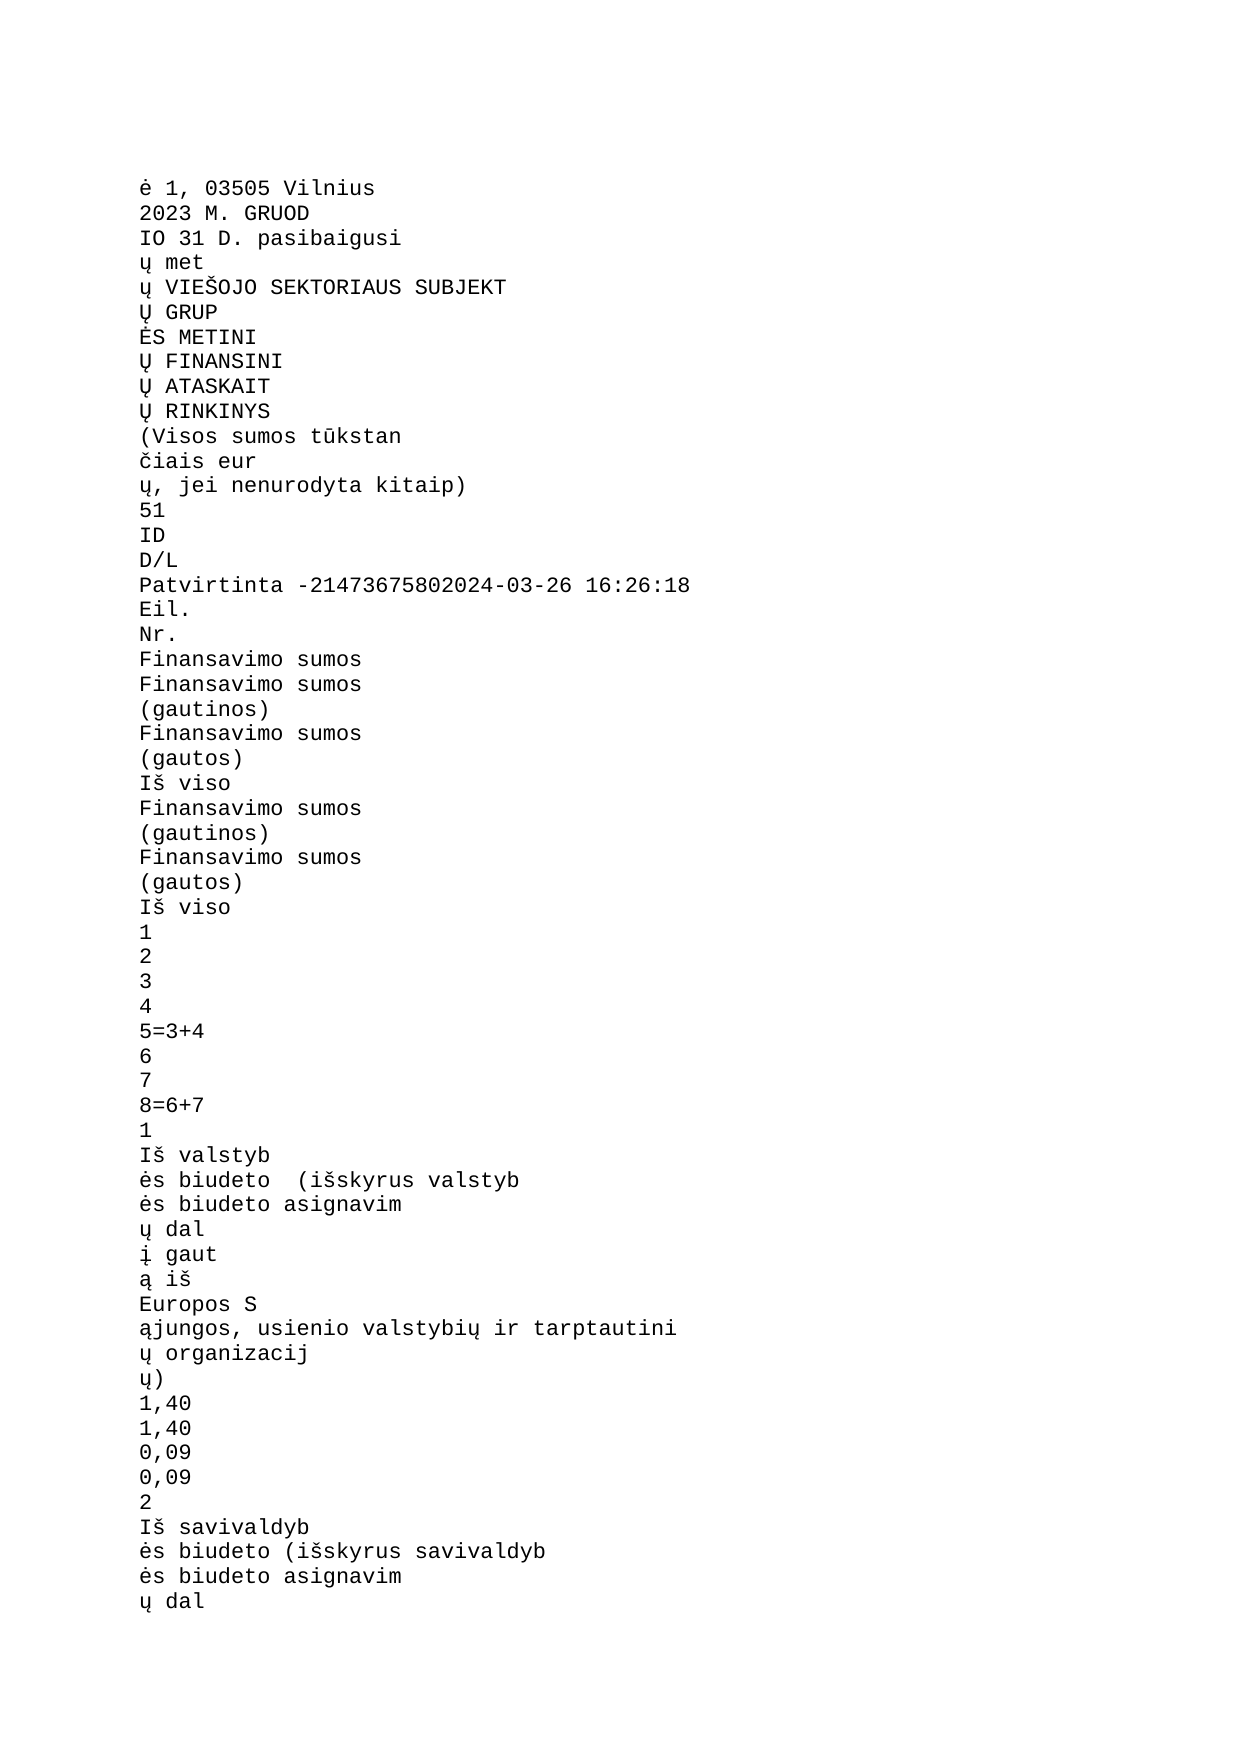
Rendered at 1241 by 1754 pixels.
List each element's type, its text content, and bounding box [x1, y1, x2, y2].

text Iš valstyb [139, 1144, 1101, 1169]
text ų organizacij [139, 1342, 1101, 1367]
text (gautinos) [139, 822, 1101, 847]
text Iš viso [139, 896, 1101, 921]
text Europos S [139, 1293, 1101, 1318]
text 2023 M. GRUOD [139, 202, 1101, 227]
text D/L [139, 549, 1101, 574]
text ų dal [139, 1218, 1101, 1243]
text ą iš [139, 1268, 1101, 1293]
text Iš savivaldyb [139, 1516, 1101, 1541]
text ės biudeto asignavim [139, 1194, 1101, 1218]
text 8=6+7 [139, 1094, 1101, 1119]
text Finansavimo sumos [139, 648, 1101, 673]
text 5=3+4 [139, 1020, 1101, 1045]
text IO 31 D. pasibaigusi [139, 227, 1101, 252]
text Ų RINKINYS [139, 400, 1101, 425]
text 1,40 [139, 1417, 1101, 1442]
text 3 [139, 971, 1101, 995]
text 1 [139, 1119, 1101, 1144]
text Patvirtinta -21473675802024-03-26 16:26:18 [139, 574, 1101, 599]
text (gautos) [139, 747, 1101, 772]
text 2 [139, 946, 1101, 971]
text ų, jei nenurodyta kitaip) [139, 475, 1101, 499]
text 1 [139, 921, 1101, 946]
text Finansavimo sumos [139, 673, 1101, 698]
text ĖS METINI [139, 326, 1101, 351]
text Finansavimo sumos [139, 723, 1101, 747]
text 7 [139, 1070, 1101, 1094]
text 6 [139, 1045, 1101, 1070]
text 0,09 [139, 1442, 1101, 1466]
text Finansavimo sumos [139, 797, 1101, 822]
text ės biudeto (išskyrus valstyb [139, 1169, 1101, 1194]
text (Visos sumos tūkstan [139, 425, 1101, 450]
text ų VIEŠOJO SEKTORIAUS SUBJEKT [139, 276, 1101, 301]
text (gautinos) [139, 698, 1101, 723]
text 1,40 [139, 1392, 1101, 1417]
text 2 [139, 1491, 1101, 1516]
text (gautos) [139, 871, 1101, 896]
text į gaut [139, 1243, 1101, 1268]
text 51 [139, 499, 1101, 524]
text čiais eur [139, 450, 1101, 475]
text Finansavimo sumos [139, 847, 1101, 871]
text ąjungos, usienio valstybių ir tarptautini [139, 1318, 1101, 1342]
text ės biudeto asignavim [139, 1566, 1101, 1590]
text ų met [139, 252, 1101, 276]
text Ų FINANSINI [139, 351, 1101, 376]
text Iš viso [139, 772, 1101, 797]
text Nr. [139, 623, 1101, 648]
text ID [139, 524, 1101, 549]
text 0,09 [139, 1466, 1101, 1491]
text Ų ATASKAIT [139, 376, 1101, 400]
text Eil. [139, 599, 1101, 623]
text ų dal [139, 1590, 1101, 1615]
text ės biudeto (išskyrus savivaldyb [139, 1541, 1101, 1566]
text Ų GRUP [139, 301, 1101, 326]
text 4 [139, 995, 1101, 1020]
text ė 1, 03505 Vilnius [139, 177, 1101, 202]
text ų) [139, 1367, 1101, 1392]
